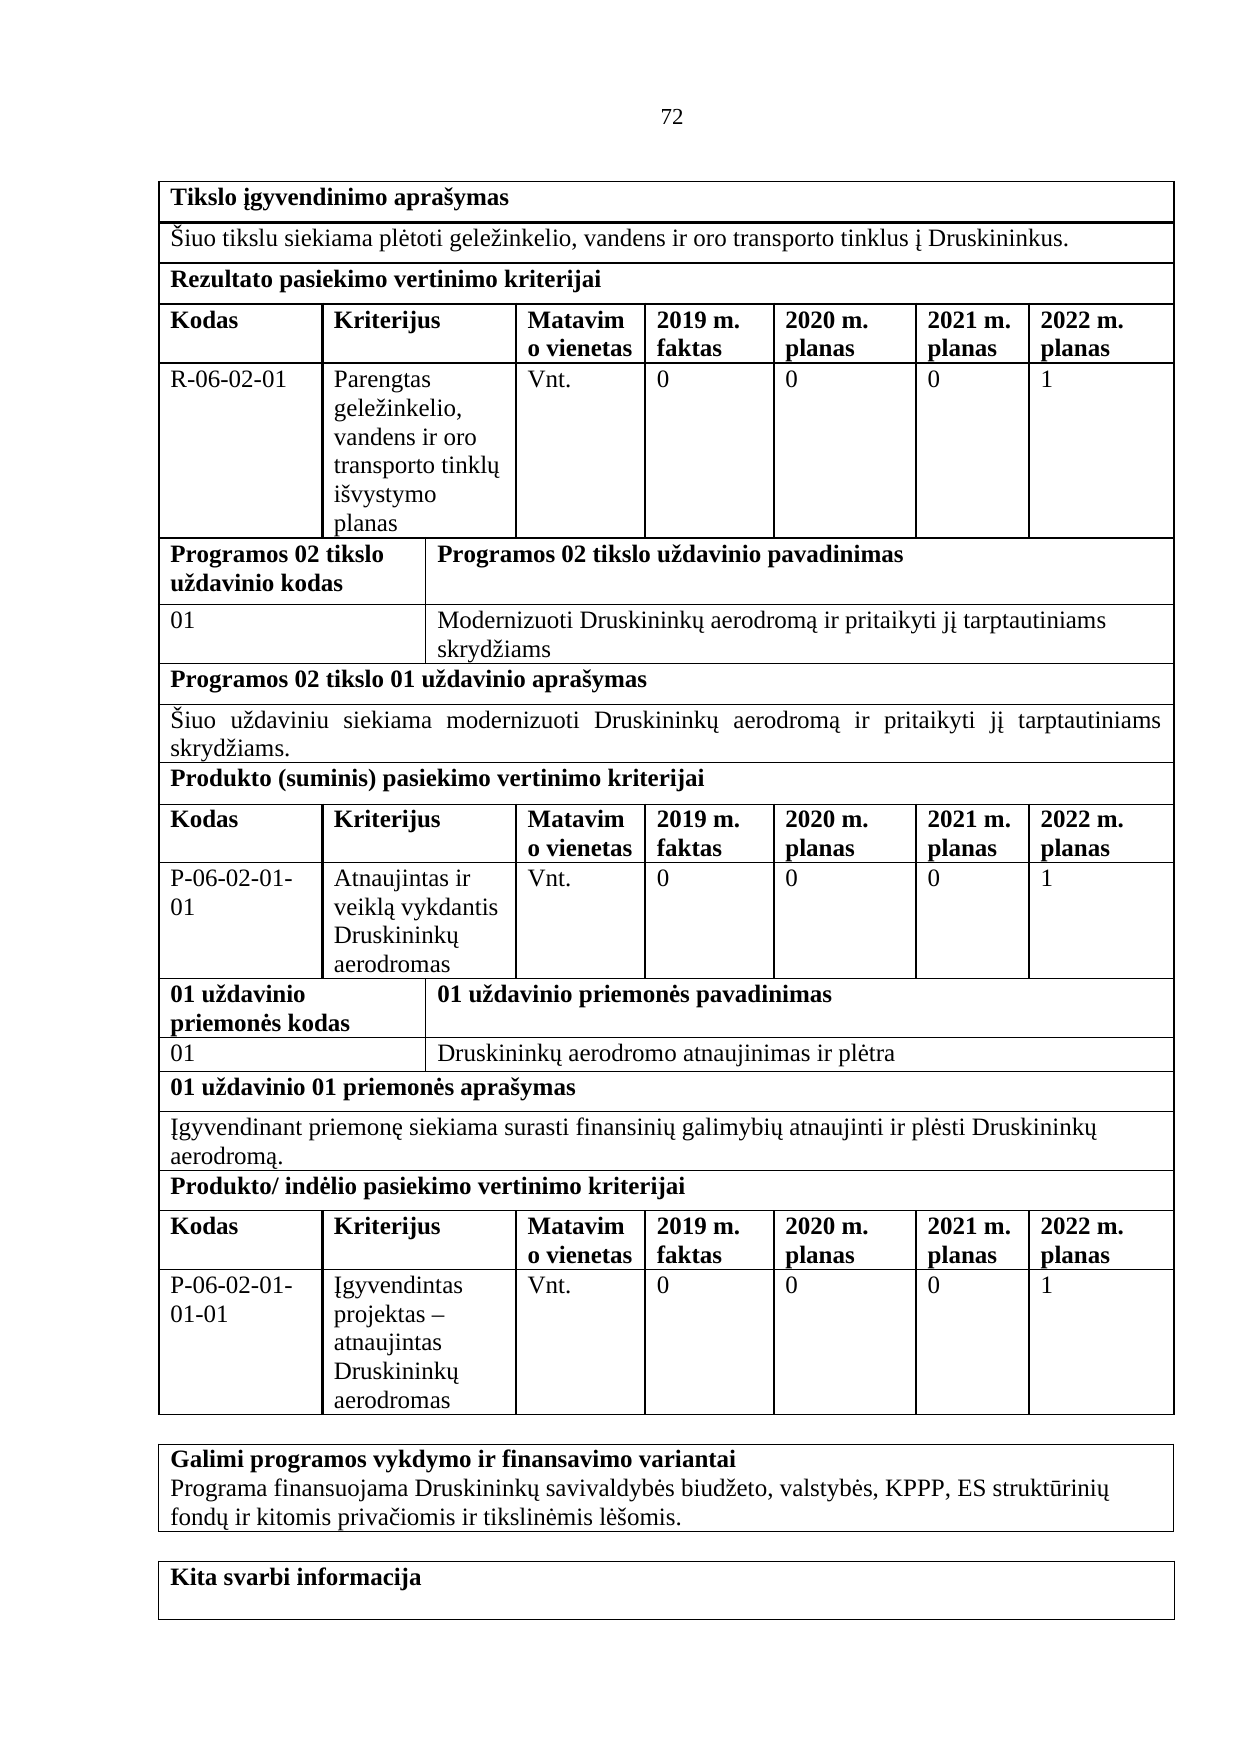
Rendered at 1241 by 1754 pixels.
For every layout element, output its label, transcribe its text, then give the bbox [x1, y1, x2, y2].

table_cell 2020 m. planas [775, 805, 915, 862]
table_cell 2021 m. planas [917, 305, 1028, 362]
table_cell 01 uždavinio priemonės pavadinimas [426, 979, 1173, 1037]
table_cell P-06-02-01-01 [160, 863, 321, 978]
table_cell Druskininkų aerodromo atnaujinimas ir plėtra [426, 1038, 1173, 1071]
table_cell Tikslo įgyvendinimo aprašymas [160, 182, 1173, 221]
table_cell 01 [160, 1038, 425, 1071]
table_cell Programos 02 tikslo uždavinio pavadinimas [426, 539, 1173, 604]
table_cell Kriterijus [324, 1211, 515, 1269]
table_cell 2022 m. planas [1030, 1211, 1173, 1269]
table_cell 0 [917, 364, 1028, 537]
table_cell Programos 02 tikslo uždavinio kodas [160, 539, 425, 604]
table_cell 2020 m. planas [775, 305, 915, 362]
table_cell 2019 m. faktas [646, 305, 773, 362]
table_cell 0 [646, 863, 773, 978]
table_cell Šiuo tikslu siekiama plėtoti geležinkelio, vandens ir oro transporto tinklus į Druskininkus. [160, 224, 1173, 262]
table_cell Rezultato pasiekimo vertinimo kriterijai [160, 264, 1173, 303]
table_cell Kodas [160, 1211, 321, 1269]
table_cell Modernizuoti Druskininkų aerodromą ir pritaikyti jį tarptautiniams skrydžiams [426, 605, 1173, 663]
table_cell Kodas [160, 305, 321, 362]
table_cell 2022 m. planas [1030, 805, 1173, 862]
table_cell 0 [646, 1270, 773, 1414]
table_cell Kriterijus [324, 805, 515, 862]
table_cell 1 [1030, 1270, 1173, 1414]
table_cell Programos 02 tikslo 01 uždavinio aprašymas [160, 664, 1173, 704]
table_cell 0 [646, 364, 773, 537]
table_cell 2021 m. planas [917, 805, 1028, 862]
table_cell 2019 m. faktas [646, 805, 773, 862]
table_cell Kriterijus [324, 305, 515, 362]
table_header Kita svarbi informacija [159, 1562, 1174, 1619]
table_cell Kodas [160, 805, 321, 862]
table_cell Matavimo vienetas [517, 1211, 644, 1269]
table_cell 0 [917, 863, 1028, 978]
table_cell P-06-02-01-01-01 [160, 1270, 321, 1414]
table_cell 01 uždavinio 01 priemonės aprašymas [160, 1072, 1173, 1111]
table_cell 1 [1030, 863, 1173, 978]
table_cell 01 uždavinio priemonės kodas [160, 979, 425, 1037]
table_cell Atnaujintas ir veiklą vykdantis Druskininkų aerodromas [324, 863, 515, 978]
table_cell 0 [775, 863, 915, 978]
table_cell 1 [1030, 364, 1173, 537]
table_cell 01 [160, 605, 425, 663]
table_cell 0 [775, 364, 915, 537]
table_cell Matavimo vienetas [517, 805, 644, 862]
table_cell Įgyvendintas projektas – atnaujintas Druskininkų aerodromas [324, 1270, 515, 1414]
table_cell 2019 m. faktas [646, 1211, 773, 1269]
table_cell Produkto/ indėlio pasiekimo vertinimo kriterijai [160, 1171, 1173, 1210]
table_cell 2022 m. planas [1030, 305, 1173, 362]
table_cell 0 [917, 1270, 1028, 1414]
table_cell Vnt. [517, 364, 644, 537]
table_cell R-06-02-01 [160, 364, 321, 537]
table_cell Šiuo uždaviniu siekiama modernizuoti Druskininkų aerodromą ir pritaikyti jį tarptautiniams skrydžiams. [160, 705, 1173, 762]
table_header Galimi programos vykdymo ir finansavimo variantai Programa finansuojama Druskininkų savivaldybės biudžeto, valstybės, KPPP, ES struktūrinių fondų ir kitomis privačiomis ir tikslinėmis lėšomis. [159, 1445, 1173, 1531]
table_cell Vnt. [517, 863, 644, 978]
table_cell Parengtas geležinkelio, vandens ir oro transporto tinklų išvystymo planas [324, 364, 515, 537]
table_cell 2021 m. planas [917, 1211, 1028, 1269]
table_cell Vnt. [517, 1270, 644, 1414]
table_cell 2020 m. planas [775, 1211, 915, 1269]
table_cell Įgyvendinant priemonę siekiama surasti finansinių galimybių atnaujinti ir plėsti Druskininkų aerodromą. [160, 1112, 1173, 1170]
table_cell Matavimo vienetas [517, 305, 644, 362]
table_cell 0 [775, 1270, 915, 1414]
table_cell Produkto (suminis) pasiekimo vertinimo kriterijai [160, 763, 1173, 803]
